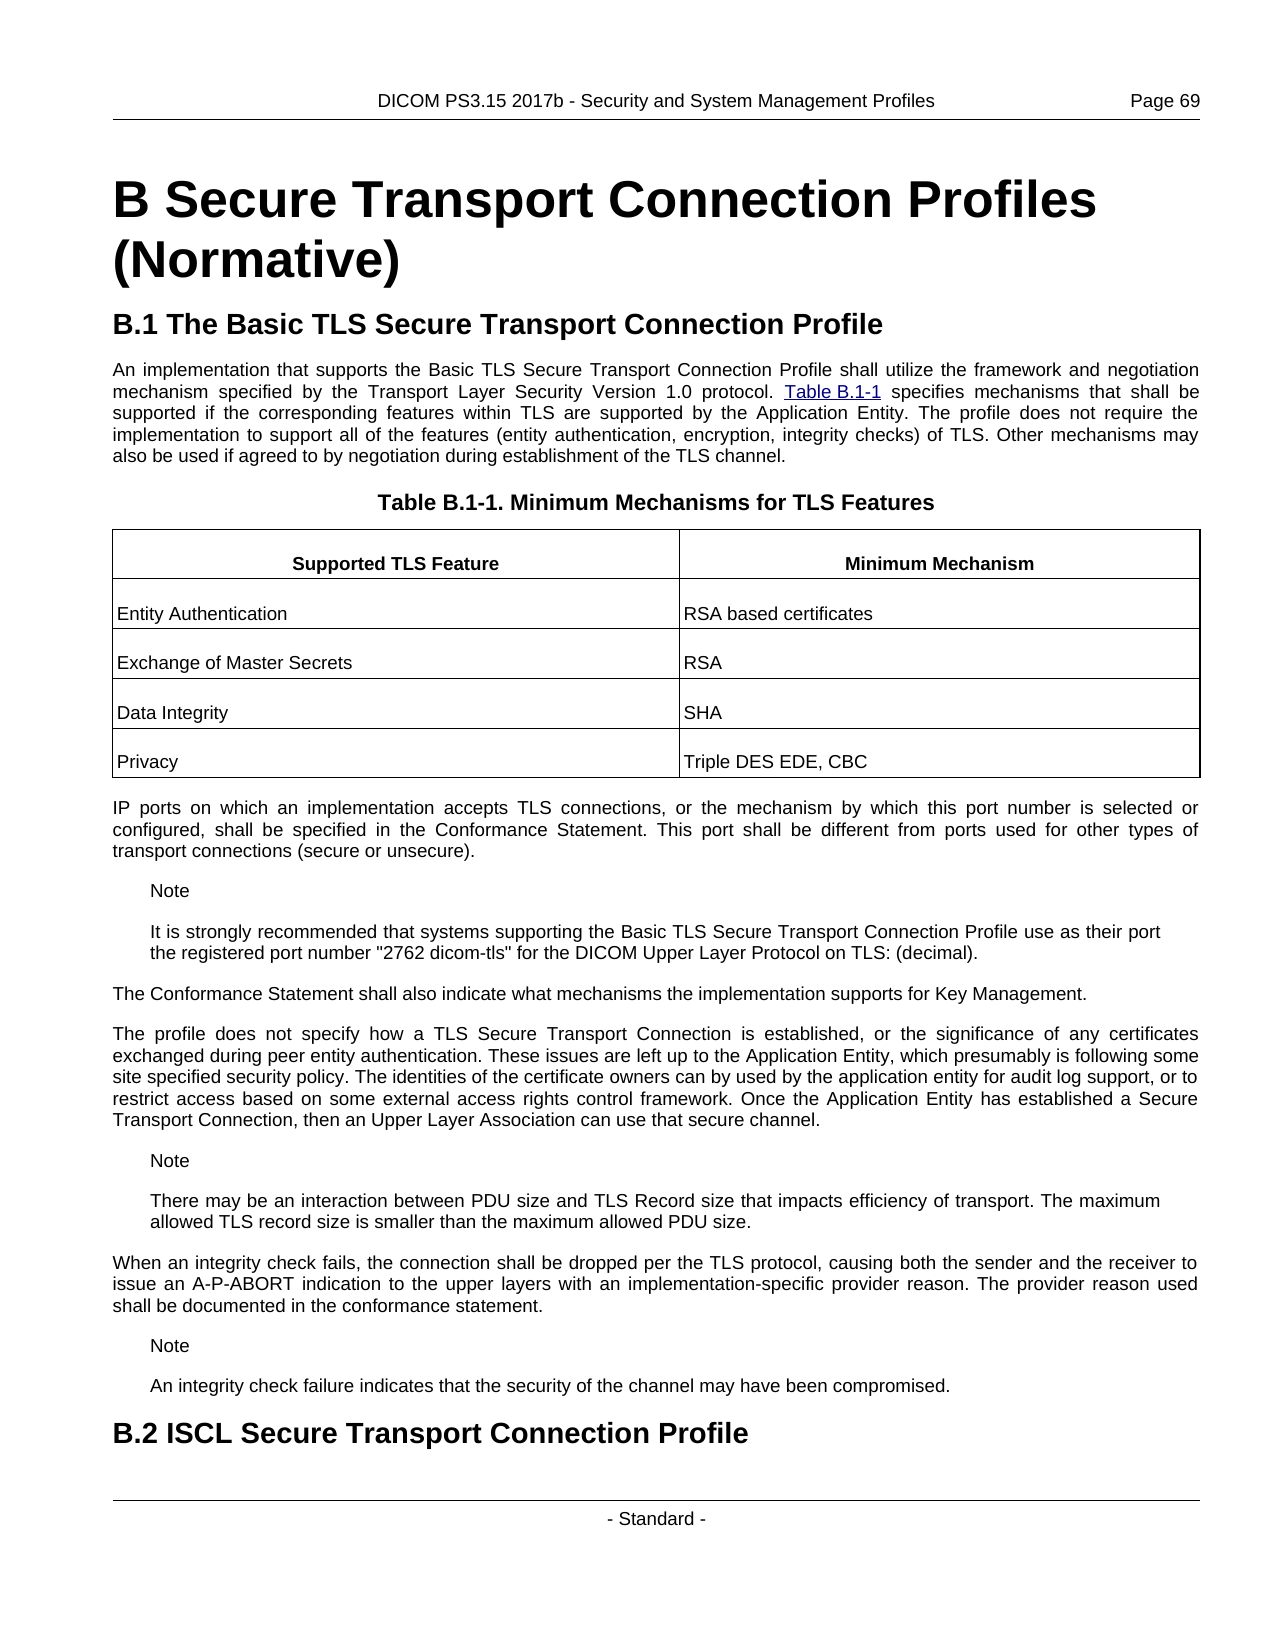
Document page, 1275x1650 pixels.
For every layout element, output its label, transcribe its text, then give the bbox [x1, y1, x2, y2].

text IP ports on which an implementation accepts TLS connections, or the mechanism by which this port number is selected or configured, shall be specified in the Conformance Statement. This port shall be different from ports used for other types of transport connections (secure or unsecure). [112, 797, 1200, 862]
table_cell RSA [680, 629, 1199, 678]
table_cell Data Integrity [113, 679, 679, 727]
text Table B.1-1. Minimum Mechanisms for TLS Features [112, 489, 1200, 515]
text The profile does not specify how a TLS Secure Transport Connection is established, or the significance of any certificates exchanged during peer entity authentication. These issues are left up to the Application Entity, which presumably is following some site specified security policy. The identities of the certificate owners can by used by the application entity for audit log support, or to restrict access based on some external access rights control framework. Once the Application Entity has established a Secure Transport Connection, then an Upper Layer Association can use that secure channel. [112, 1023, 1200, 1131]
text When an integrity check fails, the connection shall be dropped per the TLS protocol, causing both the sender and the receiver to issue an A-P-ABORT indication to the upper layers with an implementation-specific provider reason. The provider reason used shall be documented in the conformance statement. [112, 1252, 1200, 1316]
text Note [150, 1335, 1162, 1357]
text B Secure Transport Connection Profiles (Normative) [112, 169, 1200, 288]
text B.1 The Basic TLS Secure Transport Connection Profile [112, 307, 1200, 340]
table_cell Triple DES EDE, CBC [680, 729, 1199, 777]
text Note [150, 880, 1162, 902]
text It is strongly recommended that systems supporting the Basic TLS Secure Transport Connection Profile use as their port the registered port number "2762 dicom-tls" for the DICOM Upper Layer Protocol on TLS: (decimal). [150, 921, 1162, 964]
table_header Supported TLS Feature [113, 530, 679, 578]
table_cell Privacy [113, 729, 679, 777]
text The Conformance Statement shall also indicate what mechanisms the implementation supports for Key Management. [112, 982, 1200, 1004]
table_cell Entity Authentication [113, 579, 679, 628]
text An integrity check failure indicates that the security of the channel may have been compromised. [150, 1375, 1162, 1397]
text There may be an interaction between PDU size and TLS Record size that impacts efficiency of transport. The maximum allowed TLS record size is smaller than the maximum allowed PDU size. [150, 1190, 1162, 1233]
table_cell SHA [680, 679, 1199, 727]
table_cell Exchange of Master Secrets [113, 629, 679, 678]
table_header Minimum Mechanism [680, 530, 1199, 578]
table_cell RSA based certificates [680, 579, 1199, 628]
text Note [150, 1149, 1162, 1171]
text B.2 ISCL Secure Transport Connection Profile [112, 1416, 1200, 1449]
text An implementation that supports the Basic TLS Secure Transport Connection Profile shall utilize the framework and negotiation mechanism specified by the Transport Layer Security Version 1.0 protocol. Table B.1-1 specifies mechanisms that shall be supported if the corresponding features within TLS are supported by the Application Entity. The profile does not require the implementation to support all of the features (entity authentication, encryption, integrity checks) of TLS. Other mechanisms may also be used if agreed to by negotiation during establishment of the TLS channel. [112, 359, 1200, 467]
